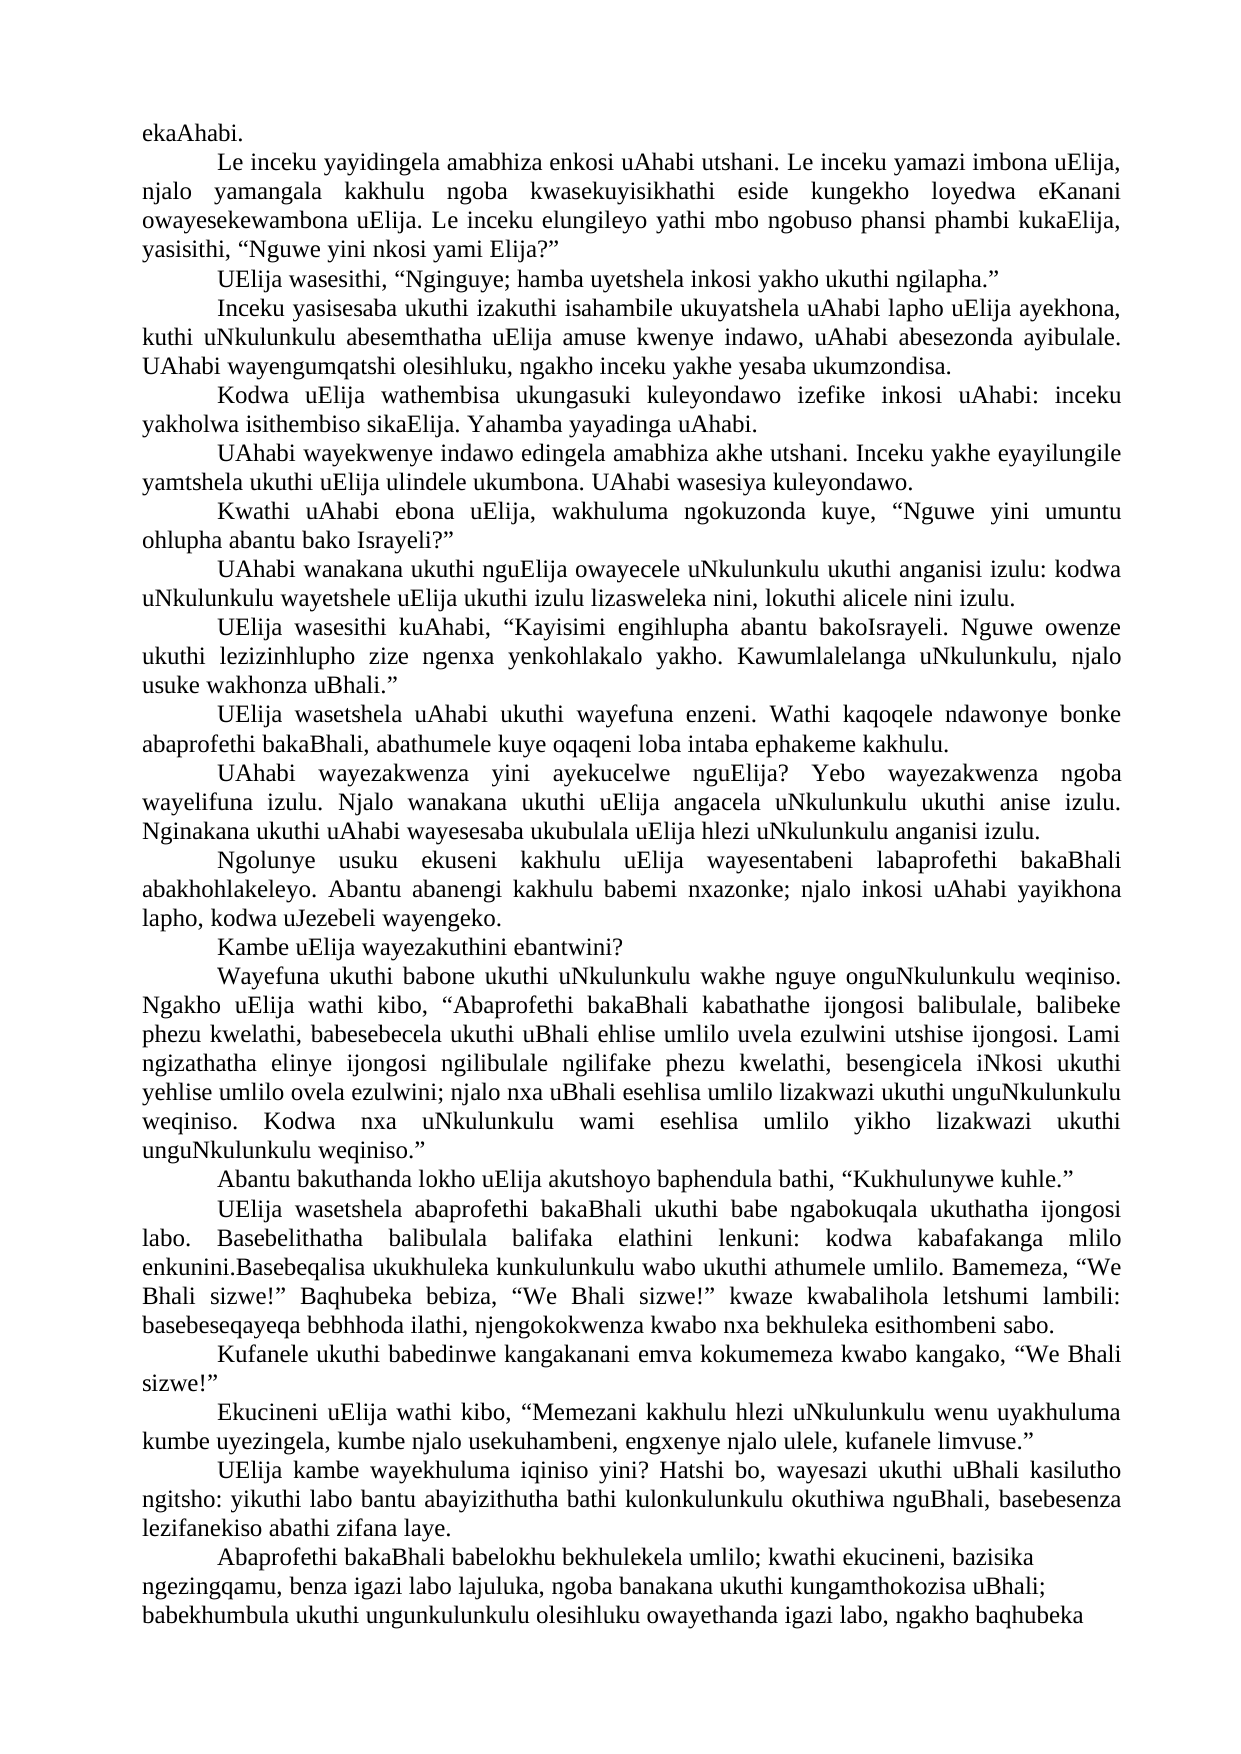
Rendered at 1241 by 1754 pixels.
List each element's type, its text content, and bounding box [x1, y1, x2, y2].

text Abaprofethi bakaBhali babelokhu bekhulekela umlilo; kwathi ekucineni, bazisika ngezingqamu, benza igazi labo lajuluka, ngoba banakana ukuthi kungamthokozisa uBhali; babekhumbula ukuthi ungunkulunkulu olesihluku owayethanda igazi labo, ngakho baqhubeka [142, 1542, 1122, 1629]
text UElija wasetshela uAhabi ukuthi wayefuna enzeni. Wathi kaqoqele ndawonye bonke abaprofethi bakaBhali, abathumele kuye oqaqeni loba intaba ephakeme kakhulu. [142, 699, 1122, 757]
text UAhabi wayezakwenza yini ayekucelwe nguElija? Yebo wayezakwenza ngoba wayelifuna izulu. Njalo wanakana ukuthi uElija angacela uNkulunkulu ukuthi anise izulu. Nginakana ukuthi uAhabi wayesesaba ukubulala uElija hlezi uNkulunkulu anganisi izulu. [142, 757, 1122, 845]
text Kambe uElija wayezakuthini ebantwini? [142, 932, 1122, 961]
text Kwathi uAhabi ebona uElija, wakhuluma ngokuzonda kuye, “Nguwe yini umuntu ohlupha abantu bako Israyeli?” [142, 496, 1122, 554]
text Inceku yasisesaba ukuthi izakuthi isahambile ukuyatshela uAhabi lapho uElija ayekhona, kuthi uNkulunkulu abesemthatha uElija amuse kwenye indawo, uAhabi abesezonda ayibulale. UAhabi wayengumqatshi olesihluku, ngakho inceku yakhe yesaba ukumzondisa. [142, 292, 1122, 380]
text UElija wasesithi, “Nginguye; hamba uyetshela inkosi yakho ukuthi ngilapha.” [142, 263, 1122, 292]
text Abantu bakuthanda lokho uElija akutshoyo baphendula bathi, “Kukhulunywe kuhle.” [142, 1164, 1122, 1193]
text Kufanele ukuthi babedinwe kangakanani emva kokumemeza kwabo kangako, “We Bhali sizwe!” [142, 1339, 1122, 1397]
text UElija kambe wayekhuluma iqiniso yini? Hatshi bo, wayesazi ukuthi uBhali kasilutho ngitsho: yikuthi labo bantu abayizithutha bathi kulonkulunkulu okuthiwa nguBhali, basebesenza lezifanekiso abathi zifana laye. [142, 1455, 1122, 1542]
text UElija wasesithi kuAhabi, “Kayisimi engihlupha abantu bakoIsrayeli. Nguwe owenze ukuthi lezizinhlupho zize ngenxa yenkohlakalo yakho. Kawumlalelanga uNkulunkulu, njalo usuke wakhonza uBhali.” [142, 612, 1122, 699]
text Wayefuna ukuthi babone ukuthi uNkulunkulu wakhe nguye onguNkulunkulu weqiniso. Ngakho uElija wathi kibo, “Abaprofethi bakaBhali kabathathe ijongosi balibulale, balibeke phezu kwelathi, babesebecela ukuthi uBhali ehlise umlilo uvela ezulwini utshise ijongosi. Lami ngizathatha elinye ijongosi ngilibulale ngilifake phezu kwelathi, besengicela iNkosi ukuthi yehlise umlilo ovela ezulwini; njalo nxa uBhali esehlisa umlilo lizakwazi ukuthi unguNkulunkulu weqiniso. Kodwa nxa uNkulunkulu wami esehlisa umlilo yikho lizakwazi ukuthi unguNkulunkulu weqiniso.” [142, 961, 1122, 1164]
text ekaAhabi. [142, 118, 1122, 147]
text UElija wasetshela abaprofethi bakaBhali ukuthi babe ngabokuqala ukuthatha ijongosi labo. Basebelithatha balibulala balifaka elathini lenkuni: kodwa kabafakanga mlilo enkunini.Basebeqalisa ukukhuleka kunkulunkulu wabo ukuthi athumele umlilo. Bamemeza, “We Bhali sizwe!” Baqhubeka bebiza, “We Bhali sizwe!” kwaze kwabalihola letshumi lambili: basebeseqayeqa bebhhoda ilathi, njengokokwenza kwabo nxa bekhuleka esithombeni sabo. [142, 1193, 1122, 1339]
text Ekucineni uElija wathi kibo, “Memezani kakhulu hlezi uNkulunkulu wenu uyakhuluma kumbe uyezingela, kumbe njalo usekuhambeni, engxenye njalo ulele, kufanele limvuse.” [142, 1397, 1122, 1455]
text Kodwa uElija wathembisa ukungasuki kuleyondawo izefike inkosi uAhabi: inceku yakholwa isithembiso sikaElija. Yahamba yayadinga uAhabi. [142, 380, 1122, 438]
text UAhabi wayekwenye indawo edingela amabhiza akhe utshani. Inceku yakhe eyayilungile yamtshela ukuthi uElija ulindele ukumbona. UAhabi wasesiya kuleyondawo. [142, 438, 1122, 496]
text Le inceku yayidingela amabhiza enkosi uAhabi utshani. Le inceku yamazi imbona uElija, njalo yamangala kakhulu ngoba kwasekuyisikhathi eside kungekho loyedwa eKanani owayesekewambona uElija. Le inceku elungileyo yathi mbo ngobuso phansi phambi kukaElija, yasisithi, “Nguwe yini nkosi yami Elija?” [142, 147, 1122, 263]
text UAhabi wanakana ukuthi nguElija owayecele uNkulunkulu ukuthi anganisi izulu: kodwa uNkulunkulu wayetshele uElija ukuthi izulu lizasweleka nini, lokuthi alicele nini izulu. [142, 554, 1122, 612]
text Ngolunye usuku ekuseni kakhulu uElija wayesentabeni labaprofethi bakaBhali abakhohlakeleyo. Abantu abanengi kakhulu babemi nxazonke; njalo inkosi uAhabi yayikhona lapho, kodwa uJezebeli wayengeko. [142, 845, 1122, 932]
